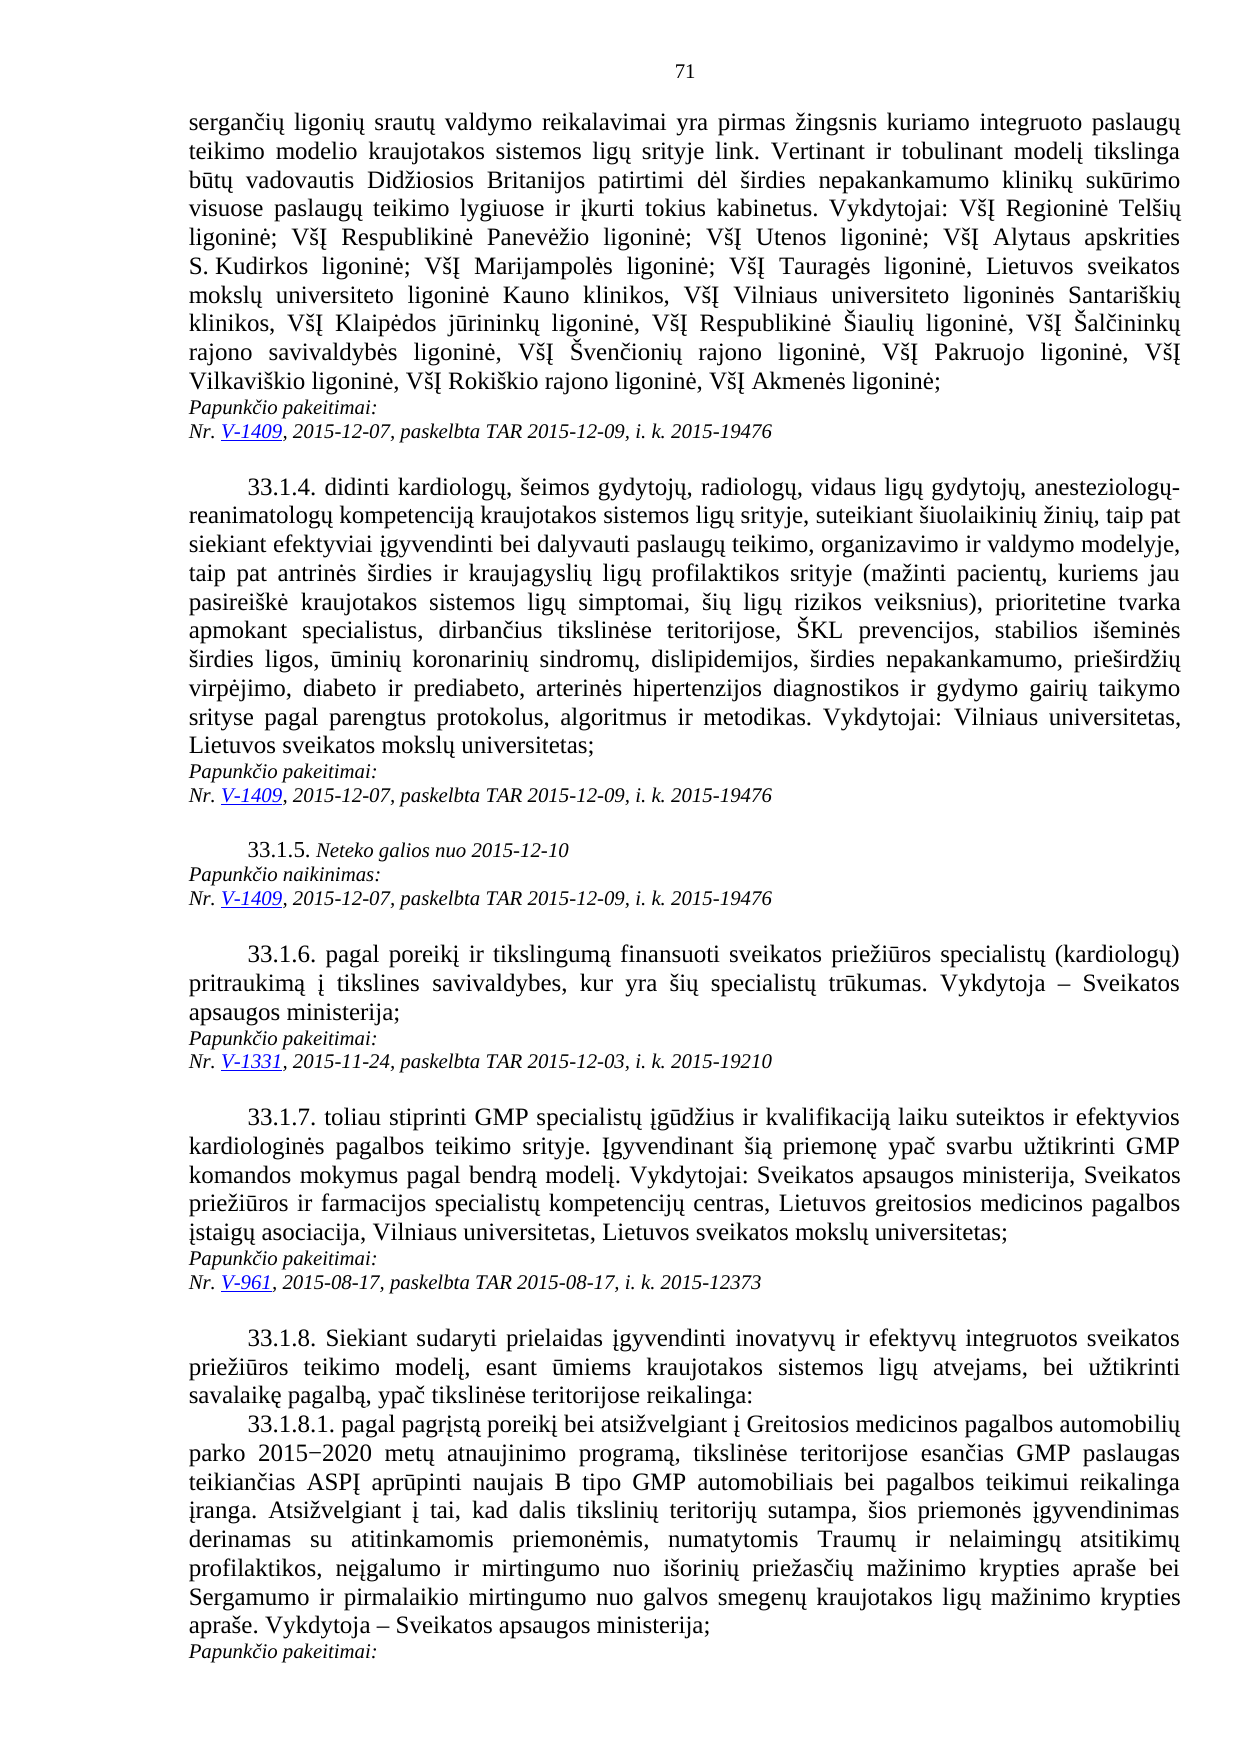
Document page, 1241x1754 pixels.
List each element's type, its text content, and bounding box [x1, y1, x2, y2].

text Nr. V-1409, 2015-12-07, paskelbta TAR 2015-12-09, i. k. 2015-19476 [188, 419, 1181, 443]
text Papunkčio pakeitimai: [188, 1025, 1181, 1049]
text Papunkčio pakeitimai: [188, 1246, 1181, 1270]
text Papunkčio pakeitimai: [188, 1639, 1181, 1663]
text 33.1.7. toliau stiprinti GMP specialistų įgūdžius ir kvalifikaciją laiku suteiktos ir efektyvios kardiologinės pagalbos teikimo srityje. Įgyvendinant šią priemonę ypač svarbu užtikrinti GMP komandos mokymus pagal bendrą modelį. Vykdytojai: Sveikatos apsaugos ministerija, Sveikatos priežiūros ir farmacijos specialistų kompetencijų centras, Lietuvos greitosios medicinos pagalbos įstaigų asociacija, Vilniaus universitetas, Lietuvos sveikatos mokslų universitetas; [188, 1102, 1181, 1246]
text 33.1.8. Siekiant sudaryti prielaidas įgyvendinti inovatyvų ir efektyvų integruotos sveikatos priežiūros teikimo modelį, esant ūmiems kraujotakos sistemos ligų atvejams, bei užtikrinti savalaikę pagalbą, ypač tikslinėse teritorijose reikalinga: [188, 1323, 1181, 1409]
text Papunkčio pakeitimai: [188, 395, 1181, 419]
text 33.1.6. pagal poreikį ir tikslingumą finansuoti sveikatos priežiūros specialistų (kardiologų) pritraukimą į tikslines savivaldybes, kur yra šių specialistų trūkumas. Vykdytoja – Sveikatos apsaugos ministerija; [188, 939, 1181, 1025]
text 33.1.5. Neteko galios nuo 2015-12-10 [188, 836, 1181, 862]
text Papunkčio pakeitimai: [188, 759, 1181, 783]
text 33.1.4. didinti kardiologų, šeimos gydytojų, radiologų, vidaus ligų gydytojų, anesteziologų-reanimatologų kompetenciją kraujotakos sistemos ligų srityje, suteikiant šiuolaikinių žinių, taip pat siekiant efektyviai įgyvendinti bei dalyvauti paslaugų teikimo, organizavimo ir valdymo modelyje, taip pat antrinės širdies ir kraujagyslių ligų profilaktikos srityje (mažinti pacientų, kuriems jau pasireiškė kraujotakos sistemos ligų simptomai, šių ligų rizikos veiksnius), prioritetine tvarka apmokant specialistus, dirbančius tikslinėse teritorijose, ŠKL prevencijos, stabilios išeminės širdies ligos, ūminių koronarinių sindromų, dislipidemijos, širdies nepakankamumo, prieširdžių virpėjimo, diabeto ir prediabeto, arterinės hipertenzijos diagnostikos ir gydymo gairių taikymo srityse pagal parengtus protokolus, algoritmus ir metodikas. Vykdytojai: Vilniaus universitetas, Lietuvos sveikatos mokslų universitetas; [188, 472, 1181, 759]
text 33.1.8.1. pagal pagrįstą poreikį bei atsižvelgiant į Greitosios medicinos pagalbos automobilių parko 2015−2020 metų atnaujinimo programą, tikslinėse teritorijose esančias GMP paslaugas teikiančias ASPĮ aprūpinti naujais B tipo GMP automobiliais bei pagalbos teikimui reikalinga įranga. Atsižvelgiant į tai, kad dalis tikslinių teritorijų sutampa, šios priemonės įgyvendinimas derinamas su atitinkamomis priemonėmis, numatytomis Traumų ir nelaimingų atsitikimų profilaktikos, neįgalumo ir mirtingumo nuo išorinių priežasčių mažinimo krypties apraše bei Sergamumo ir pirmalaikio mirtingumo nuo galvos smegenų kraujotakos ligų mažinimo krypties apraše. Vykdytoja – Sveikatos apsaugos ministerija; [188, 1409, 1181, 1639]
text Nr. V-961, 2015-08-17, paskelbta TAR 2015-08-17, i. k. 2015-12373 [188, 1270, 1181, 1294]
text sergančių ligonių srautų valdymo reikalavimai yra pirmas žingsnis kuriamo integruoto paslaugų teikimo modelio kraujotakos sistemos ligų srityje link. Vertinant ir tobulinant modelį tikslinga būtų vadovautis Didžiosios Britanijos patirtimi dėl širdies nepakankamumo klinikų sukūrimo visuose paslaugų teikimo lygiuose ir įkurti tokius kabinetus. Vykdytojai: VšĮ Regioninė Telšių ligoninė; VšĮ Respublikinė Panevėžio ligoninė; VšĮ Utenos ligoninė; VšĮ Alytaus apskrities S. Kudirkos ligoninė; VšĮ Marijampolės ligoninė; VšĮ Tauragės ligoninė, Lietuvos sveikatos mokslų universiteto ligoninė Kauno klinikos, VšĮ Vilniaus universiteto ligoninės Santariškių klinikos, VšĮ Klaipėdos jūrininkų ligoninė, VšĮ Respublikinė Šiaulių ligoninė, VšĮ Šalčininkų rajono savivaldybės ligoninė, VšĮ Švenčionių rajono ligoninė, VšĮ Pakruojo ligoninė, VšĮ Vilkaviškio ligoninė, VšĮ Rokiškio rajono ligoninė, VšĮ Akmenės ligoninė; [188, 107, 1181, 395]
text Nr. V-1409, 2015-12-07, paskelbta TAR 2015-12-09, i. k. 2015-19476 [188, 783, 1181, 807]
text Nr. V-1409, 2015-12-07, paskelbta TAR 2015-12-09, i. k. 2015-19476 [188, 886, 1181, 910]
text Papunkčio naikinimas: [188, 862, 1181, 886]
text Nr. V-1331, 2015-11-24, paskelbta TAR 2015-12-03, i. k. 2015-19210 [188, 1049, 1181, 1073]
